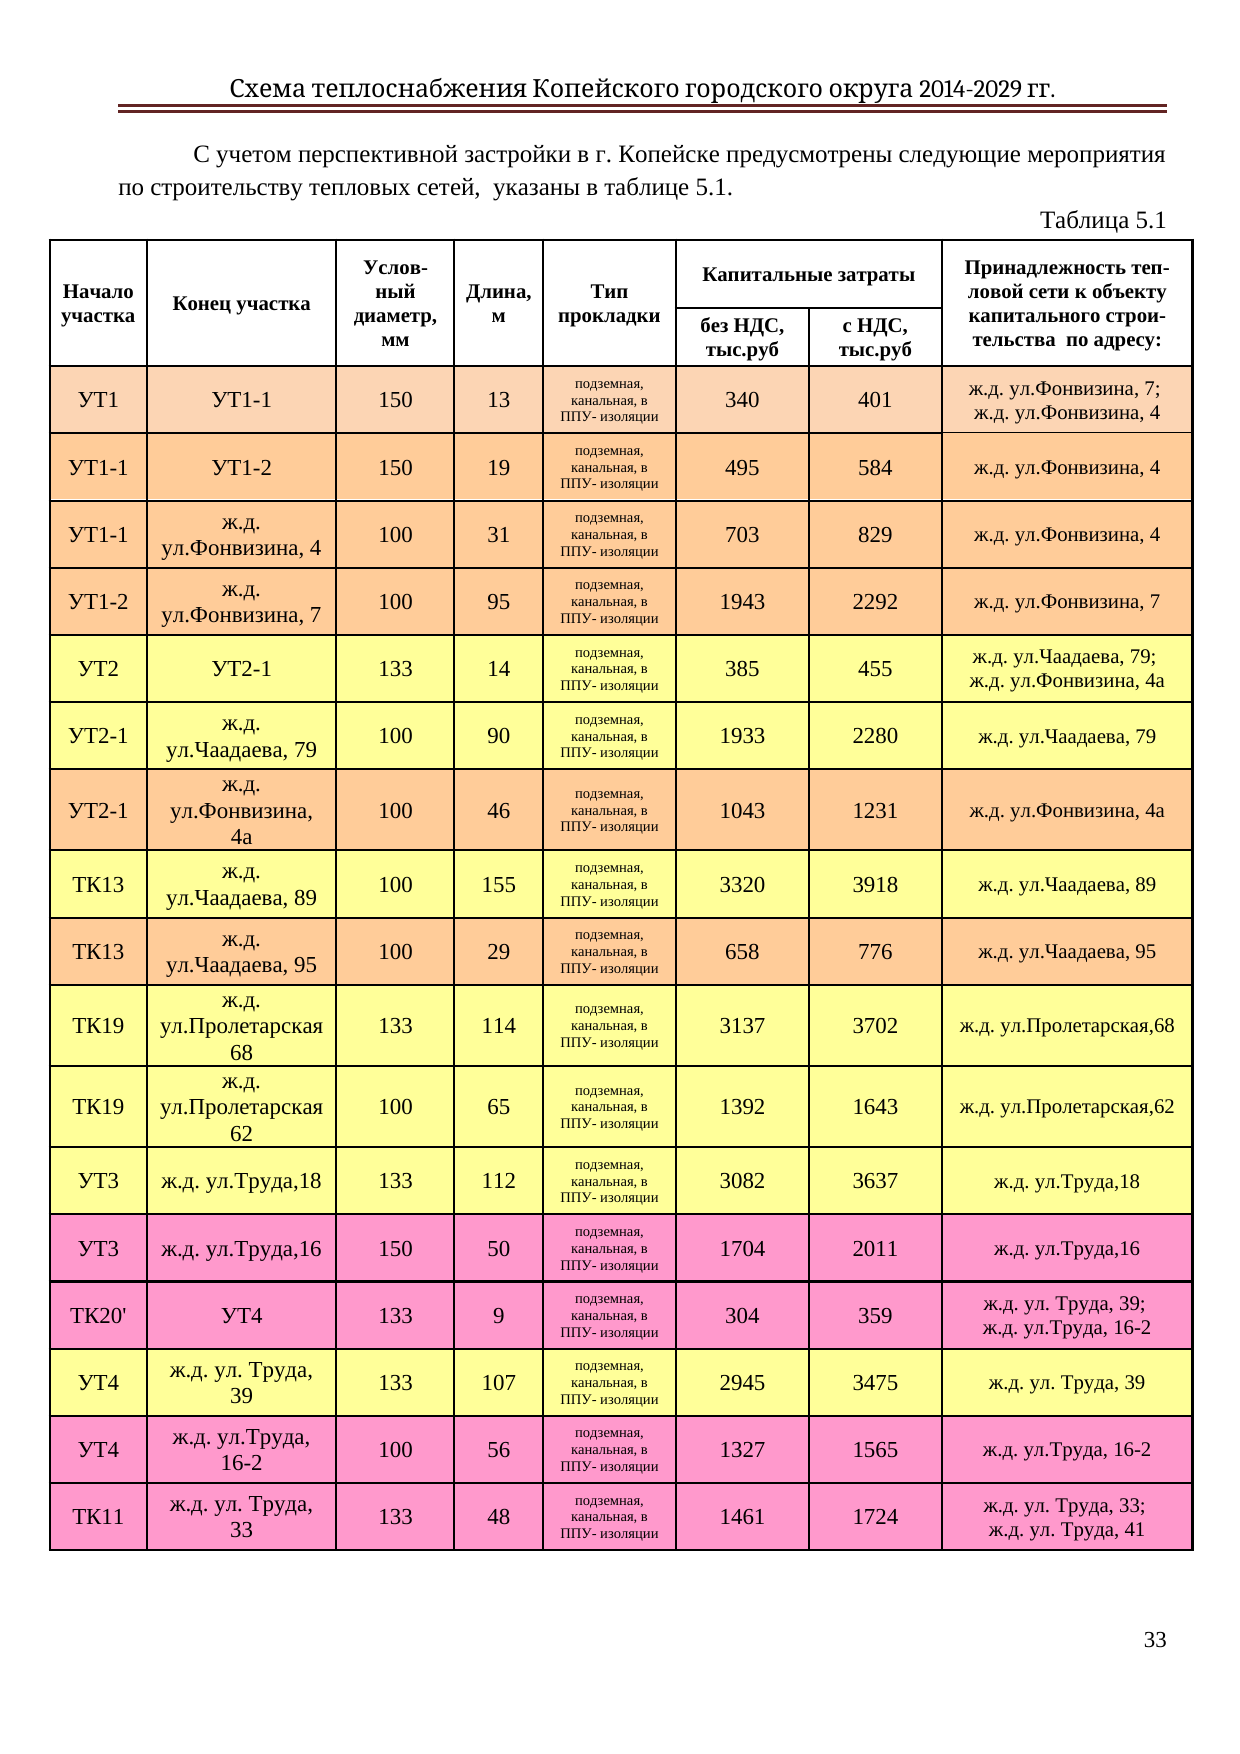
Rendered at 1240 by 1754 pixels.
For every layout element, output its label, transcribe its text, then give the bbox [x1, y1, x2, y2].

table_cell 2011 [810, 1215, 941, 1280]
table_cell УТ2 [51, 636, 146, 701]
table_cell ТК20' [51, 1283, 146, 1348]
table_cell УТ4 [148, 1283, 335, 1348]
table_cell подземная, канальная, в ППУ- изоляции [544, 434, 675, 499]
table_cell подземная, канальная, в ППУ- изоляции [544, 1283, 675, 1348]
table_cell УТ1-2 [51, 569, 146, 634]
table_cell подземная, канальная, в ППУ- изоляции [544, 1067, 675, 1146]
table_cell 48 [455, 1484, 542, 1549]
table_cell ТК13 [51, 919, 146, 984]
table_cell 133 [337, 1350, 453, 1415]
table_cell подземная, канальная, в ППУ- изоляции [544, 1484, 675, 1549]
table_cell 133 [337, 1283, 453, 1348]
table_cell 50 [455, 1215, 542, 1280]
table_cell без НДС, тыс.руб [677, 309, 808, 365]
table_cell 155 [455, 851, 542, 917]
table_cell ж.д. ул.Труда,18 [148, 1148, 335, 1213]
table_cell ж.д. ул.Чаадаева, 79; ж.д. ул.Фонвизина, 4а [943, 636, 1191, 701]
table_cell 100 [337, 703, 453, 768]
table_cell подземная, канальная, в ППУ- изоляции [544, 569, 675, 634]
table_cell ж.д. ул.Фонвизина, 7 [148, 569, 335, 634]
table_cell 13 [455, 367, 542, 432]
table_cell 359 [810, 1283, 941, 1348]
table_cell подземная, канальная, в ППУ- изоляции [544, 1417, 675, 1482]
table_cell ТК19 [51, 1067, 146, 1146]
table_cell ж.д. ул.Чаадаева, 89 [148, 851, 335, 917]
table_cell 100 [337, 1417, 453, 1482]
table_cell 703 [677, 502, 808, 567]
table_cell УТ1-1 [148, 367, 335, 432]
table_cell 133 [337, 1484, 453, 1549]
table_cell подземная, канальная, в ППУ- изоляции [544, 851, 675, 917]
table_cell ж.д. ул.Чаадаева, 95 [148, 919, 335, 984]
table_cell 1392 [677, 1067, 808, 1146]
table_cell 3137 [677, 986, 808, 1065]
table_cell 776 [810, 919, 941, 984]
table_cell 150 [337, 1215, 453, 1280]
table_cell ж.д. ул.Фонвизина, 4а [148, 770, 335, 849]
table_cell ж.д. ул. Труда, 39 [148, 1350, 335, 1415]
table_cell УТ2-1 [148, 636, 335, 701]
table_cell ж.д. ул. Труда, 39 [943, 1350, 1191, 1415]
table_cell ж.д. ул.Фонвизина, 7; ж.д. ул.Фонвизина, 4 [943, 367, 1191, 432]
table_cell УТ1-1 [51, 502, 146, 567]
table_cell 2292 [810, 569, 941, 634]
table_cell подземная, канальная, в ППУ- изоляции [544, 919, 675, 984]
table_cell ж.д. ул.Чаадаева, 79 [148, 703, 335, 768]
table_cell УТ2-1 [51, 770, 146, 849]
table_cell ТК11 [51, 1484, 146, 1549]
table_cell 3082 [677, 1148, 808, 1213]
table_cell 65 [455, 1067, 542, 1146]
table_cell с НДС, тыс.руб [810, 309, 941, 365]
table_cell 3475 [810, 1350, 941, 1415]
table_cell ж.д. ул.Пролетарская,68 [943, 986, 1191, 1065]
table_cell 3918 [810, 851, 941, 917]
table_cell ж.д. ул.Фонвизина, 4 [943, 502, 1191, 567]
table_cell ж.д. ул.Чаадаева, 79 [943, 703, 1191, 768]
table_header Тип прокладки [544, 241, 675, 365]
table_header Конец участка [148, 241, 335, 365]
table_cell 150 [337, 367, 453, 432]
table_cell УТ3 [51, 1148, 146, 1213]
table_cell 584 [810, 434, 941, 499]
table_header Услов-ный диаметр, мм [337, 241, 453, 365]
table_cell ж.д. ул.Труда,18 [943, 1148, 1191, 1213]
table_cell ж.д. ул.Чаадаева, 89 [943, 851, 1191, 917]
table_cell подземная, канальная, в ППУ- изоляции [544, 636, 675, 701]
table_cell 1043 [677, 770, 808, 849]
table_cell УТ3 [51, 1215, 146, 1280]
table_cell 100 [337, 569, 453, 634]
table_cell 133 [337, 636, 453, 701]
table_cell ж.д. ул. Труда, 33 [148, 1484, 335, 1549]
table_cell подземная, канальная, в ППУ- изоляции [544, 1148, 675, 1213]
table_cell 658 [677, 919, 808, 984]
table_cell ж.д. ул.Пролетарская,62 [943, 1067, 1191, 1146]
table_cell ж.д. ул.Фонвизина, 7 [943, 569, 1191, 634]
table_cell 95 [455, 569, 542, 634]
table_cell ж.д. ул.Труда, 16-2 [148, 1417, 335, 1482]
table_cell УТ4 [51, 1350, 146, 1415]
table_cell 133 [337, 1148, 453, 1213]
table_cell 150 [337, 434, 453, 499]
table_cell 112 [455, 1148, 542, 1213]
table_cell 340 [677, 367, 808, 432]
table_cell ж.д. ул.Труда, 16-2 [943, 1417, 1191, 1482]
table_cell ж.д. ул.Труда,16 [943, 1215, 1191, 1280]
table_cell подземная, канальная, в ППУ- изоляции [544, 770, 675, 849]
table_cell 100 [337, 502, 453, 567]
table_cell ж.д. ул.Фонвизина, 4а [943, 770, 1191, 849]
text С учетом перспективной застройки в г. Копейске предусмотрены следующие мероприятия по строительству тепловых сетей, указаны в таблице 5.1. [118, 139, 1167, 201]
table_cell 133 [337, 986, 453, 1065]
table_header Длина, м [455, 241, 542, 365]
table_cell 304 [677, 1283, 808, 1348]
table_cell 100 [337, 851, 453, 917]
table_cell 2945 [677, 1350, 808, 1415]
table_cell ТК13 [51, 851, 146, 917]
table_cell подземная, канальная, в ППУ- изоляции [544, 986, 675, 1065]
table_cell подземная, канальная, в ППУ- изоляции [544, 1215, 675, 1280]
table_cell ж.д. ул.Фонвизина, 4 [148, 502, 335, 567]
table_cell 1704 [677, 1215, 808, 1280]
table_cell ж.д. ул.Фонвизина, 4 [943, 433, 1191, 499]
table_cell 3702 [810, 986, 941, 1065]
table_cell ж.д. ул.Пролетарская68 [148, 986, 335, 1065]
table_cell ж.д. ул. Труда, 33; ж.д. ул. Труда, 41 [943, 1484, 1191, 1549]
table_cell подземная, канальная, в ППУ- изоляции [544, 502, 675, 567]
table_cell УТ4 [51, 1417, 146, 1482]
table_cell 1461 [677, 1484, 808, 1549]
table_cell УТ1 [51, 367, 146, 432]
table_cell 1231 [810, 770, 941, 849]
table_header Начало участка [51, 241, 146, 365]
table_cell ТК19 [51, 986, 146, 1065]
table_cell 495 [677, 434, 808, 499]
table_cell 2280 [810, 703, 941, 768]
table_cell 1565 [810, 1417, 941, 1482]
table_header Капитальные затраты [677, 241, 941, 307]
table_cell УТ2-1 [51, 703, 146, 768]
table_cell 1327 [677, 1417, 808, 1482]
table_cell 14 [455, 636, 542, 701]
table_cell 100 [337, 919, 453, 984]
table_cell подземная, канальная, в ППУ- изоляции [544, 1350, 675, 1415]
table_cell 401 [810, 367, 941, 432]
table_cell 829 [810, 502, 941, 567]
table_cell 1943 [677, 569, 808, 634]
table_cell 3320 [677, 851, 808, 917]
table_cell 114 [455, 986, 542, 1065]
table_cell 9 [455, 1283, 542, 1348]
text Таблица 5.1 [118, 206, 1167, 234]
table_cell УТ1-2 [148, 434, 335, 499]
table_cell подземная, канальная, в ППУ- изоляции [544, 367, 675, 432]
table_cell ж.д. ул. Труда, 39; ж.д. ул.Труда, 16-2 [943, 1283, 1191, 1348]
table_cell 31 [455, 502, 542, 567]
table_cell 107 [455, 1350, 542, 1415]
table_cell подземная, канальная, в ППУ- изоляции [544, 703, 675, 768]
table_cell 1724 [810, 1484, 941, 1549]
table_cell ж.д. ул.Пролетарская62 [148, 1067, 335, 1146]
table_header Принадлежность теп-ловой сети к объекту капитального строи-тельства по адресу: [943, 241, 1191, 365]
table_cell УТ1-1 [51, 434, 146, 499]
table_cell 385 [677, 636, 808, 701]
table_cell 46 [455, 770, 542, 849]
table_cell 29 [455, 919, 542, 984]
table_cell 100 [337, 1067, 453, 1146]
table_cell 56 [455, 1417, 542, 1482]
table_cell ж.д. ул.Труда,16 [148, 1215, 335, 1280]
table_cell 455 [810, 636, 941, 701]
table_cell 1643 [810, 1067, 941, 1146]
table_cell 90 [455, 703, 542, 768]
table_cell 3637 [810, 1148, 941, 1213]
table_cell 19 [455, 434, 542, 499]
table_cell 100 [337, 770, 453, 849]
table_cell ж.д. ул.Чаадаева, 95 [943, 919, 1191, 984]
table_cell 1933 [677, 703, 808, 768]
